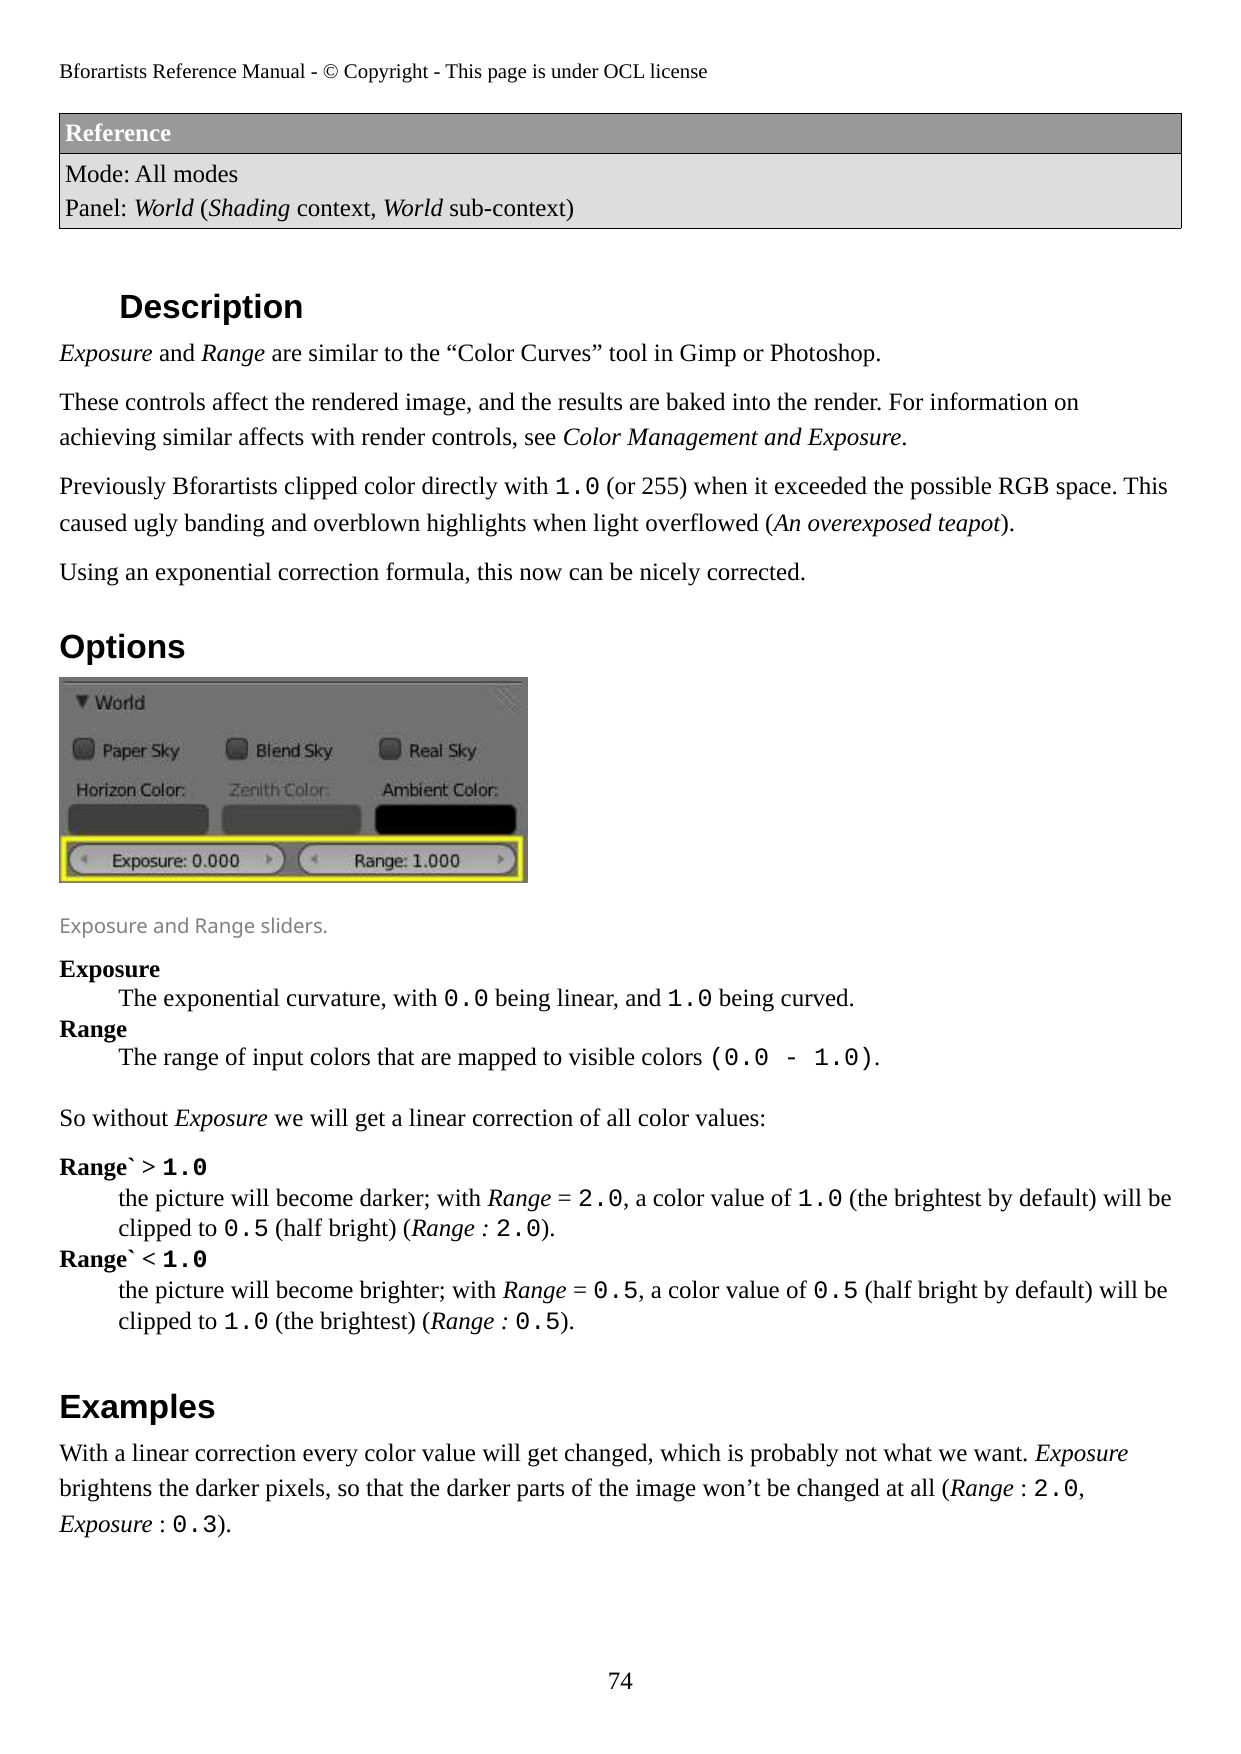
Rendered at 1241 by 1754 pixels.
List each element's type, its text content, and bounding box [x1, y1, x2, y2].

subtitle Options [59, 627, 1181, 665]
subtitle Range` > 1.0 [59, 1152, 1181, 1183]
subtitle Range` < 1.0 [59, 1244, 1181, 1275]
list The exponential curvature, with 0.0 being linear, and 1.0 being curved. [118, 983, 1181, 1014]
text Exposure and Range are similar to the “Color Curves” tool in Gimp or Photoshop. [59, 338, 1181, 367]
list The range of input colors that are mapped to visible colors (0.0 - 1.0). [118, 1042, 1181, 1073]
list the picture will become brighter; with Range = 0.5, a color value of 0.5 (half bright by default) will be clipped to 1.0 (the brightest) (Range : 0.5). [118, 1275, 1181, 1337]
subtitle Description [59, 249, 1181, 326]
text Exposure and Range sliders. [59, 908, 1181, 939]
table_cell Mode: All modes Panel: World (Shading context, World sub-context) [60, 154, 1181, 228]
text Using an exponential correction formula, this now can be nicely corrected. [59, 557, 1181, 585]
text With a linear correction every color value will get changed, which is probably not what we want. Exposure brightens the darker pixels, so that the darker parts of the image won’t be changed at all (Range : 2.0, Exposure : 0.3). [59, 1438, 1181, 1540]
picture [59, 677, 528, 883]
text Previously Bforartists clipped color directly with 1.0 (or 255) when it exceeded the possible RGB space. This caused ugly banding and overblown highlights when light overflowed (An overexposed teapot). [59, 471, 1181, 536]
subtitle Exposure [59, 954, 1181, 983]
subtitle Range [59, 1014, 1181, 1042]
subtitle Examples [59, 1387, 1181, 1426]
text These controls affect the rendered image, and the results are baked into the render. For information on achieving similar affects with render controls, see Color Management and Exposure. [59, 387, 1181, 451]
text So without Exposure we will get a linear correction of all color values: [59, 1103, 1181, 1132]
table_header Reference [60, 114, 1181, 153]
list the picture will become darker; with Range = 2.0, a color value of 1.0 (the brightest by default) will be clipped to 0.5 (half bright) (Range : 2.0). [118, 1183, 1181, 1244]
